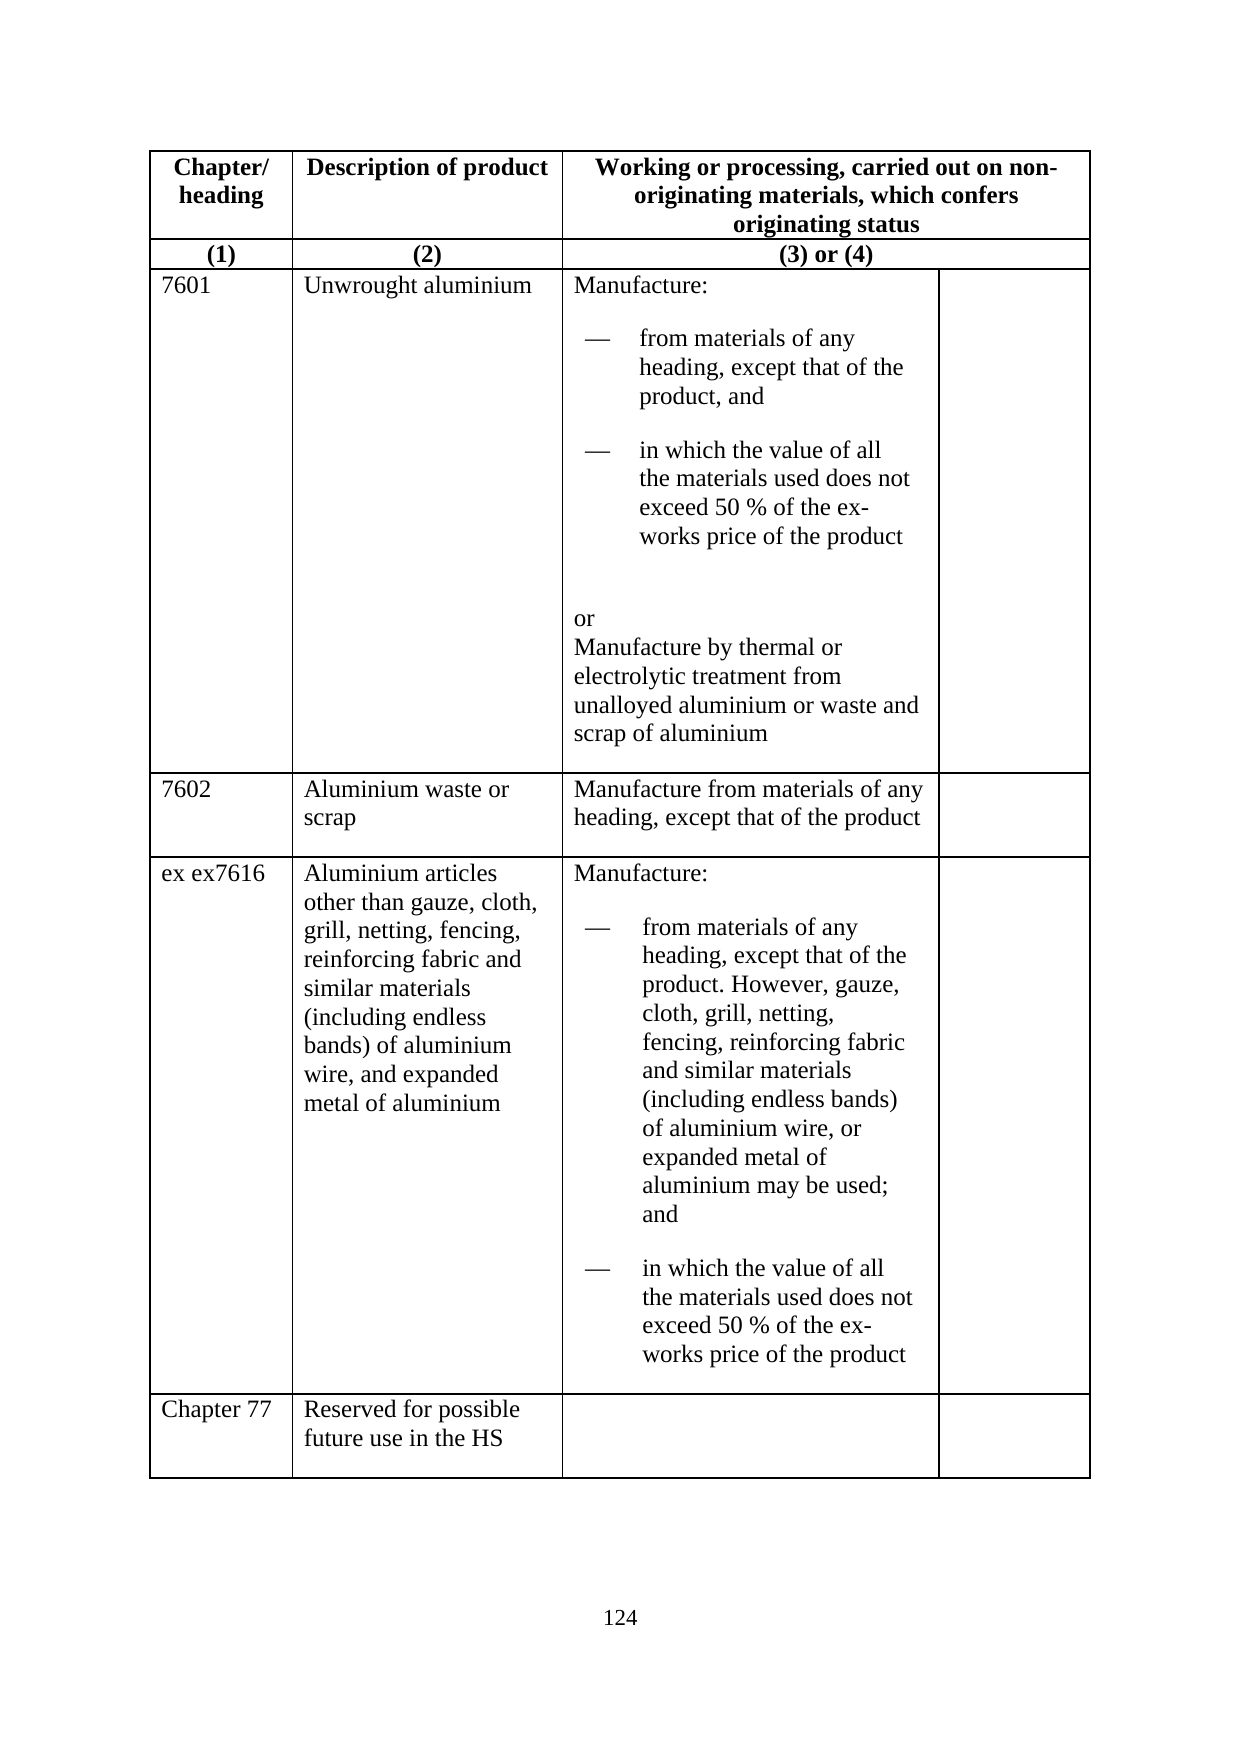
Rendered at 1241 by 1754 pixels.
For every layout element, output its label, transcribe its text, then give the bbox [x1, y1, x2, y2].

table_header Working or processing, carried out on non-originating materials, which confers originating status [563, 152, 1089, 238]
table_cell (2) [293, 240, 562, 268]
table_header — [574, 324, 628, 435]
table_cell Aluminium waste or scrap [293, 774, 562, 856]
table_cell (1) [151, 240, 292, 268]
table_cell ex ex7616 [151, 858, 292, 1393]
table_cell Reserved for possible future use in the HS [293, 1395, 562, 1477]
table_cell Unwrought aluminium [293, 270, 562, 772]
table_cell in which the value of all the materials used does not exceed 50 % of the ex-works price of the product [631, 1253, 928, 1393]
table_cell Chapter 77 [151, 1395, 292, 1477]
table_cell in which the value of all the materials used does not exceed 50 % of the ex-works price of the product [628, 435, 928, 575]
table_cell 7601 [151, 270, 292, 772]
table_header Chapter/ heading [151, 152, 292, 238]
table_header from materials of any heading, except that of the product, and [628, 324, 928, 435]
table_cell Manufacture: [563, 858, 938, 1393]
table_header from materials of any heading, except that of the product. However, gauze, cloth, grill, netting, fencing, reinforcing fabric and similar materials (including endless bands) of aluminium wire, or expanded metal of aluminium may be used; and [631, 912, 928, 1253]
table_header Description of product [293, 152, 562, 238]
table_cell [563, 1395, 938, 1477]
table_cell Aluminium articles other than gauze, cloth, grill, netting, fencing, reinforcing fabric and similar materials (including endless bands) of aluminium wire, and expanded metal of aluminium [293, 858, 562, 1393]
table_cell [940, 774, 1089, 856]
table_cell — [574, 1253, 631, 1393]
table_header — [574, 912, 631, 1253]
table_cell — [574, 435, 628, 575]
table_cell Manufacture from materials of any heading, except that of the product [563, 774, 938, 856]
table_cell [940, 270, 1089, 772]
table_cell [940, 1395, 1089, 1477]
table_cell [940, 858, 1089, 1393]
table_cell 7602 [151, 774, 292, 856]
table_cell (3) or (4) [563, 240, 1089, 268]
table_cell Manufacture: or Manufacture by thermal or electrolytic treatment from unalloyed aluminium or waste and scrap of aluminium [563, 270, 938, 772]
